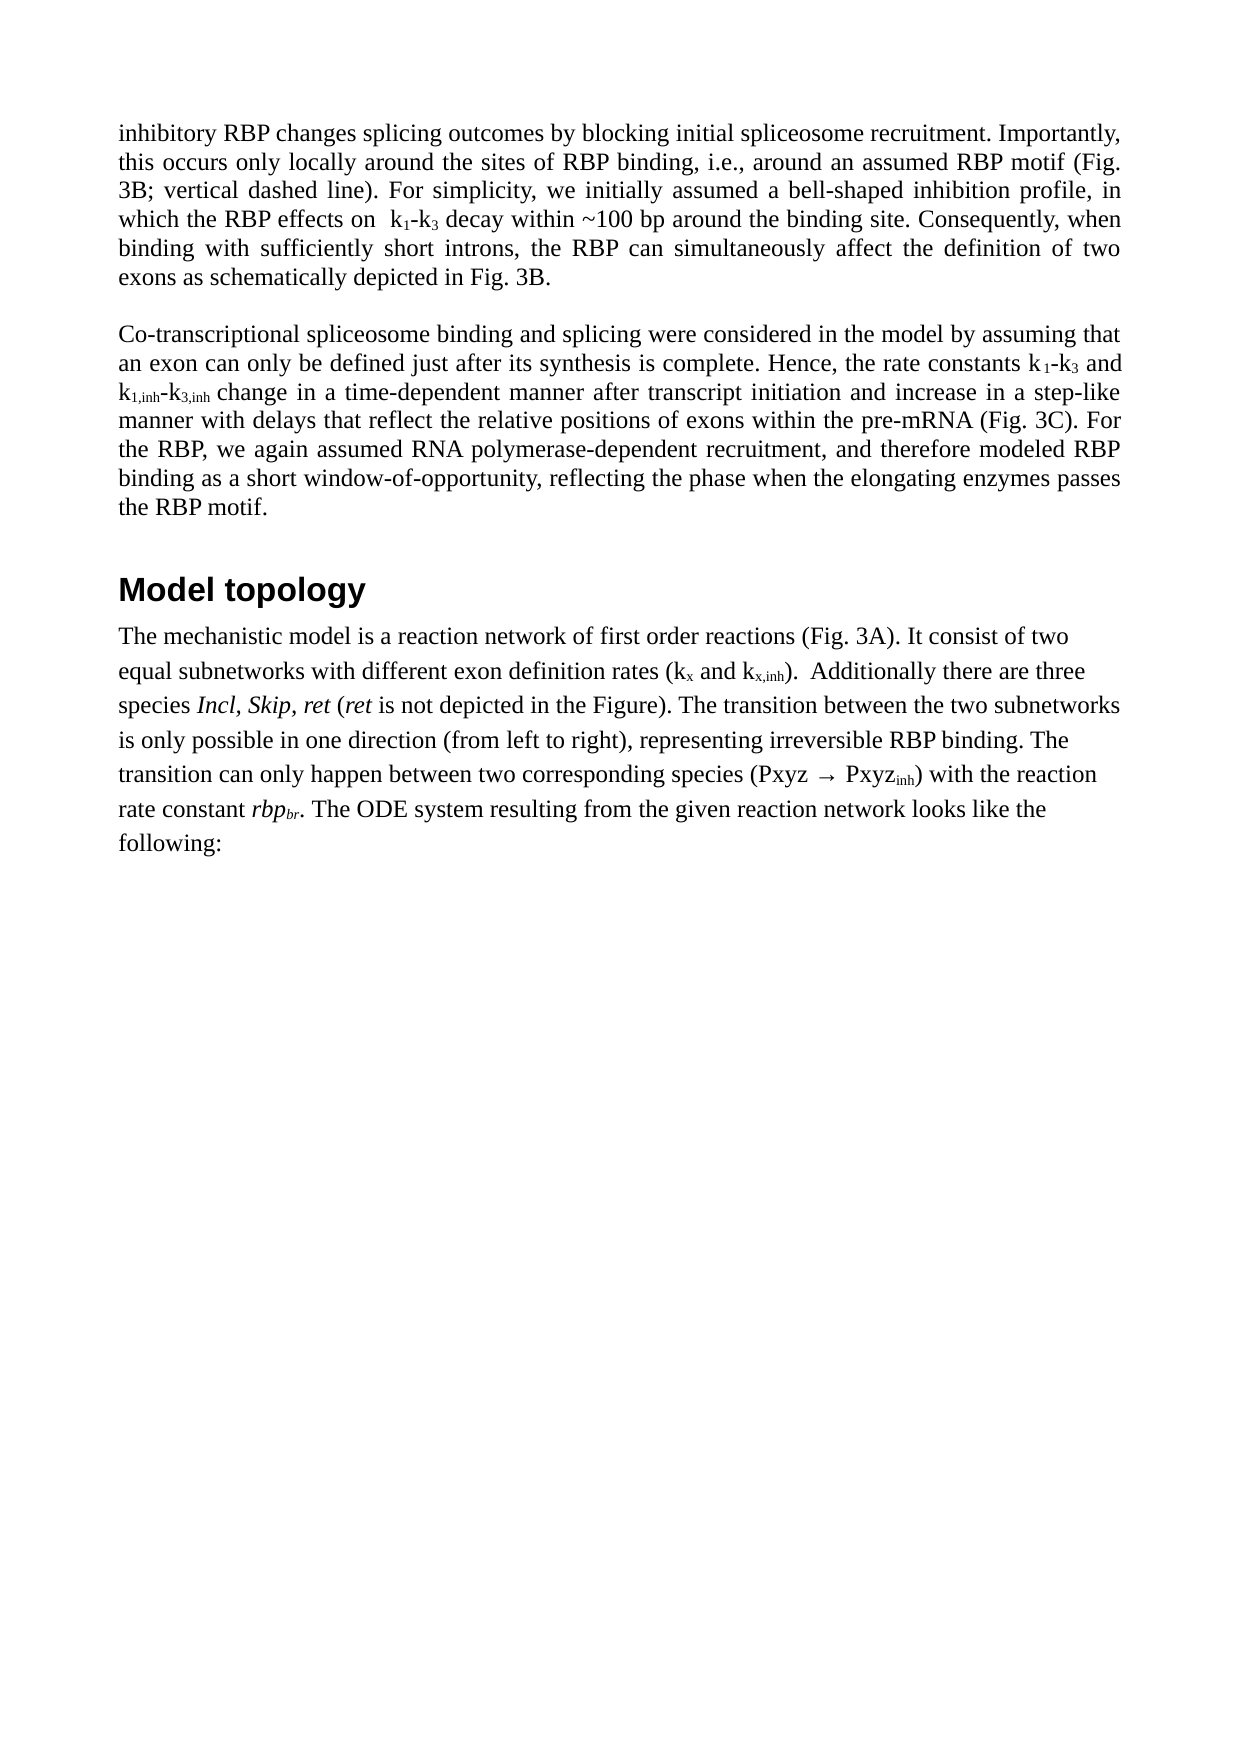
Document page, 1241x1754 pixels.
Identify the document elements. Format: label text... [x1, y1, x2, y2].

text inhibitory RBP changes splicing outcomes by blocking initial spliceosome recruitment. Importantly, this occurs only locally around the sites of RBP binding, i.e., around an assumed RBP motif (Fig. 3B; vertical dashed line). For simplicity, we initially assumed a bell-shaped inhibition profile, in which the RBP effects on k1-k3 decay within ~100 bp around the binding site. Consequently, when binding with sufficiently short introns, the RBP can simultaneously affect the definition of two exons as schematically depicted in Fig. 3B. [118, 118, 1122, 291]
subtitle Model topology [118, 570, 1122, 609]
text Co-transcriptional spliceosome binding and splicing were considered in the model by assuming that an exon can only be defined just after its synthesis is complete. Hence, the rate constants k1-k3 and k1,inh-k3,inh change in a time-dependent manner after transcript initiation and increase in a step-like manner with delays that reflect the relative positions of exons within the pre-mRNA (Fig. 3C). For the RBP, we again assumed RNA polymerase-dependent recruitment, and therefore modeled RBP binding as a short window-of-opportunity, reflecting the phase when the elongating enzymes passes the RBP motif. [118, 319, 1122, 521]
text The mechanistic model is a reaction network of first order reactions (Fig. 3A). It consist of two equal subnetworks with different exon definition rates (kx and kx,inh). Additionally there are three species Incl, Skip, ret (ret is not depicted in the Figure). The transition between the two subnetworks is only possible in one direction (from left to right), representing irreversible RBP binding. The transition can only happen between two corresponding species (Pxyz → Pxyzinh) with the reaction rate constant rbpbr. The ODE system resulting from the given reaction network looks like the following: [118, 621, 1122, 857]
